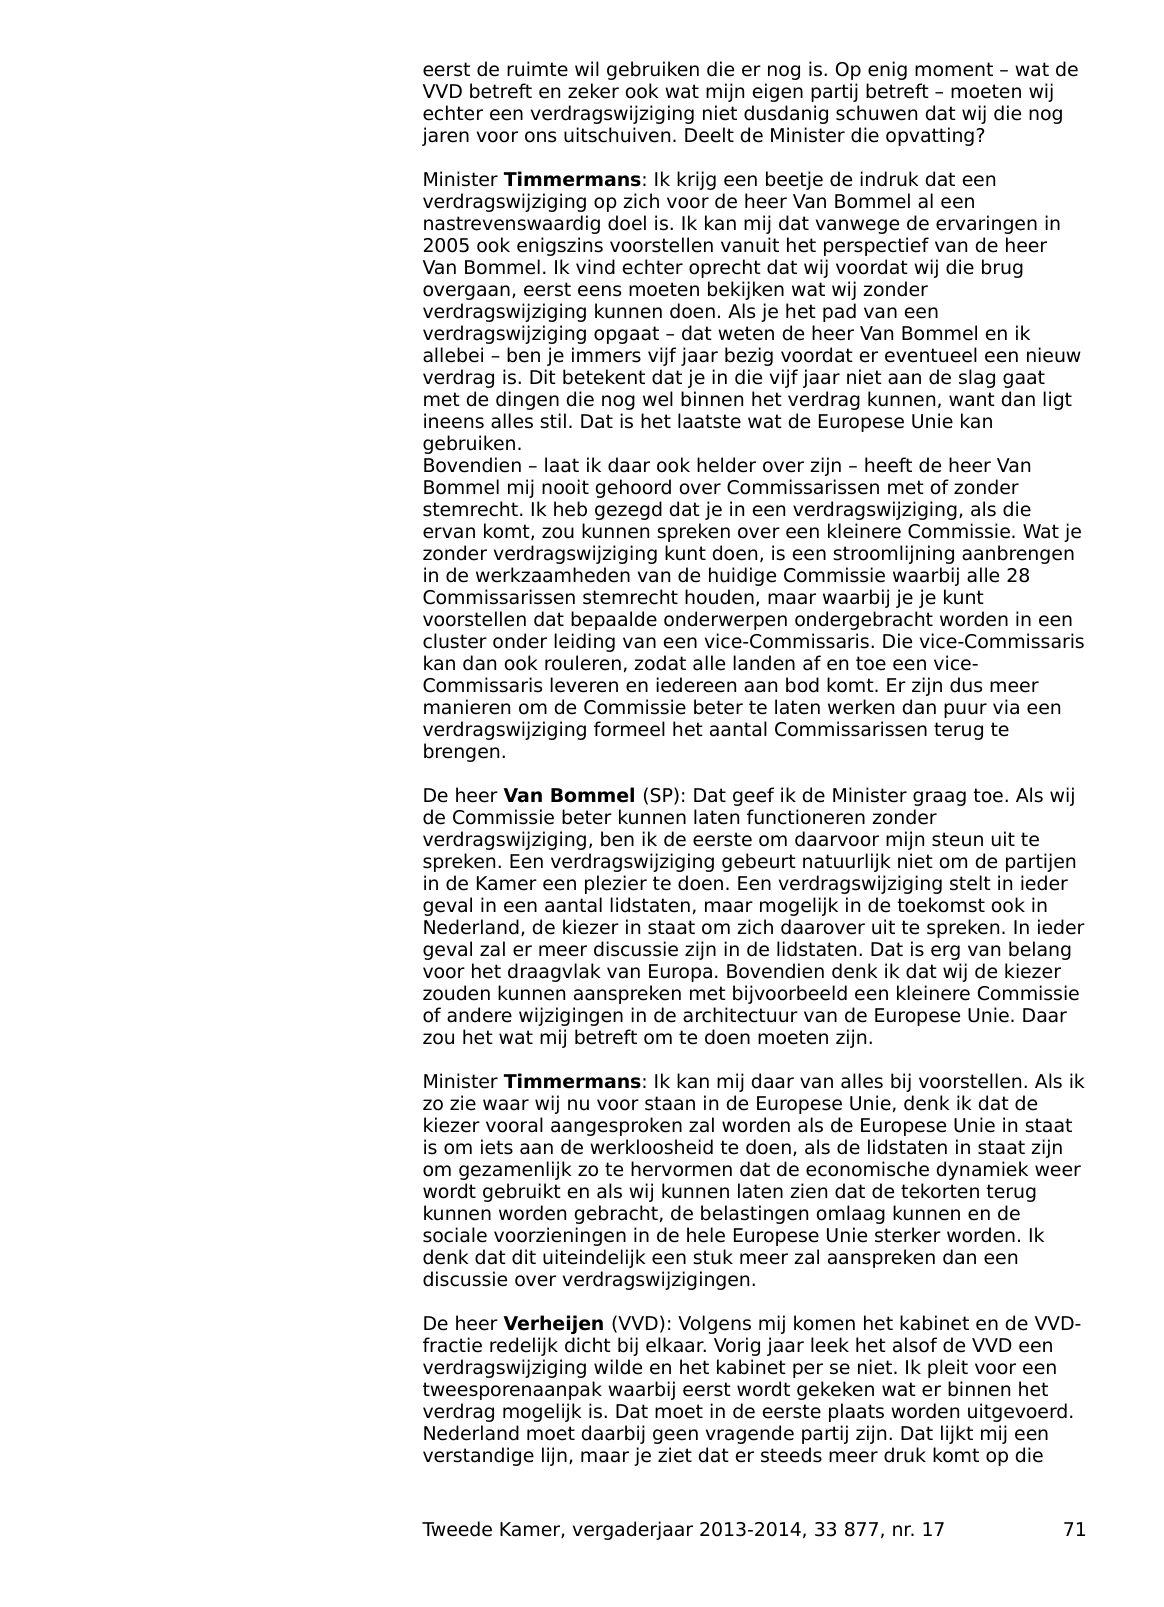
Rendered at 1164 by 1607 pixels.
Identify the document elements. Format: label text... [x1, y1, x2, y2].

text Minister Timmermans: Ik kan mij daar van alles bij voorstellen. Als ik zo zie waar wij nu voor staan in de Europese Unie, denk ik dat de kiezer vooral aangesproken zal worden als de Europese Unie in staat is om iets aan de werkloosheid te doen, als de lidstaten in staat zijn om gezamenlijk zo te hervormen dat de economische dynamiek weer wordt gebruikt en als wij kunnen laten zien dat de tekorten terug kunnen worden gebracht, de belastingen omlaag kunnen en de sociale voorzieningen in de hele Europese Unie sterker worden. Ik denk dat dit uiteindelijk een stuk meer zal aanspreken dan een discussie over verdragswijzigingen. [422, 1071, 1087, 1291]
text De heer Van Bommel (SP): Dat geef ik de Minister graag toe. Als wij de Commissie beter kunnen laten functioneren zonder verdragswijziging, ben ik de eerste om daarvoor mijn steun uit te spreken. Een verdragswijziging gebeurt natuurlijk niet om de partijen in de Kamer een plezier te doen. Een verdragswijziging stelt in ieder geval in een aantal lidstaten, maar mogelijk in de toekomst ook in Nederland, de kiezer in staat om zich daarover uit te spreken. In ieder geval zal er meer discussie zijn in de lidstaten. Dat is erg van belang voor het draagvlak van Europa. Bovendien denk ik dat wij de kiezer zouden kunnen aanspreken met bijvoorbeeld een kleinere Commissie of andere wijzigingen in de architectuur van de Europese Unie. Daar zou het wat mij betreft om te doen moeten zijn. [422, 785, 1087, 1048]
text eerst de ruimte wil gebruiken die er nog is. Op enig moment – wat de VVD betreft en zeker ook wat mijn eigen partij betreft – moeten wij echter een verdragswijziging niet dusdanig schuwen dat wij die nog jaren voor ons uitschuiven. Deelt de Minister die opvatting? [422, 59, 1087, 147]
text De heer Verheijen (VVD): Volgens mij komen het kabinet en de VVD-fractie redelijk dicht bij elkaar. Vorig jaar leek het alsof de VVD een verdragswijziging wilde en het kabinet per se niet. Ik pleit voor een tweesporenaanpak waarbij eerst wordt gekeken wat er binnen het verdrag mogelijk is. Dat moet in de eerste plaats worden uitgevoerd. Nederland moet daarbij geen vragende partij zijn. Dat lijkt mij een verstandige lijn, maar je ziet dat er steeds meer druk komt op die [422, 1313, 1087, 1467]
text Minister Timmermans: Ik krijg een beetje de indruk dat een verdragswijziging op zich voor de heer Van Bommel al een nastrevenswaardig doel is. Ik kan mij dat vanwege de ervaringen in 2005 ook enigszins voorstellen vanuit het perspectief van de heer Van Bommel. Ik vind echter oprecht dat wij voordat wij die brug overgaan, eerst eens moeten bekijken wat wij zonder verdragswijziging kunnen doen. Als je het pad van een verdragswijziging opgaat – dat weten de heer Van Bommel en ik allebei – ben je immers vijf jaar bezig voordat er eventueel een nieuw verdrag is. Dit betekent dat je in die vijf jaar niet aan de slag gaat met de dingen die nog wel binnen het verdrag kunnen, want dan ligt ineens alles stil. Dat is het laatste wat de Europese Unie kan gebruiken. [422, 169, 1087, 455]
text Bovendien – laat ik daar ook helder over zijn – heeft de heer Van Bommel mij nooit gehoord over Commissarissen met of zonder stemrecht. Ik heb gezegd dat je in een verdragswijziging, als die ervan komt, zou kunnen spreken over een kleinere Commissie. Wat je zonder verdragswijziging kunt doen, is een stroomlijning aanbrengen in de werkzaamheden van de huidige Commissie waarbij alle 28 Commissarissen stemrecht houden, maar waarbij je je kunt voorstellen dat bepaalde onderwerpen ondergebracht worden in een cluster onder leiding van een vice-Commissaris. Die vice-Commissaris kan dan ook rouleren, zodat alle landen af en toe een vice-Commissaris leveren en iedereen aan bod komt. Er zijn dus meer manieren om de Commissie beter te laten werken dan puur via een verdragswijziging formeel het aantal Commissarissen terug te brengen. [422, 455, 1087, 763]
